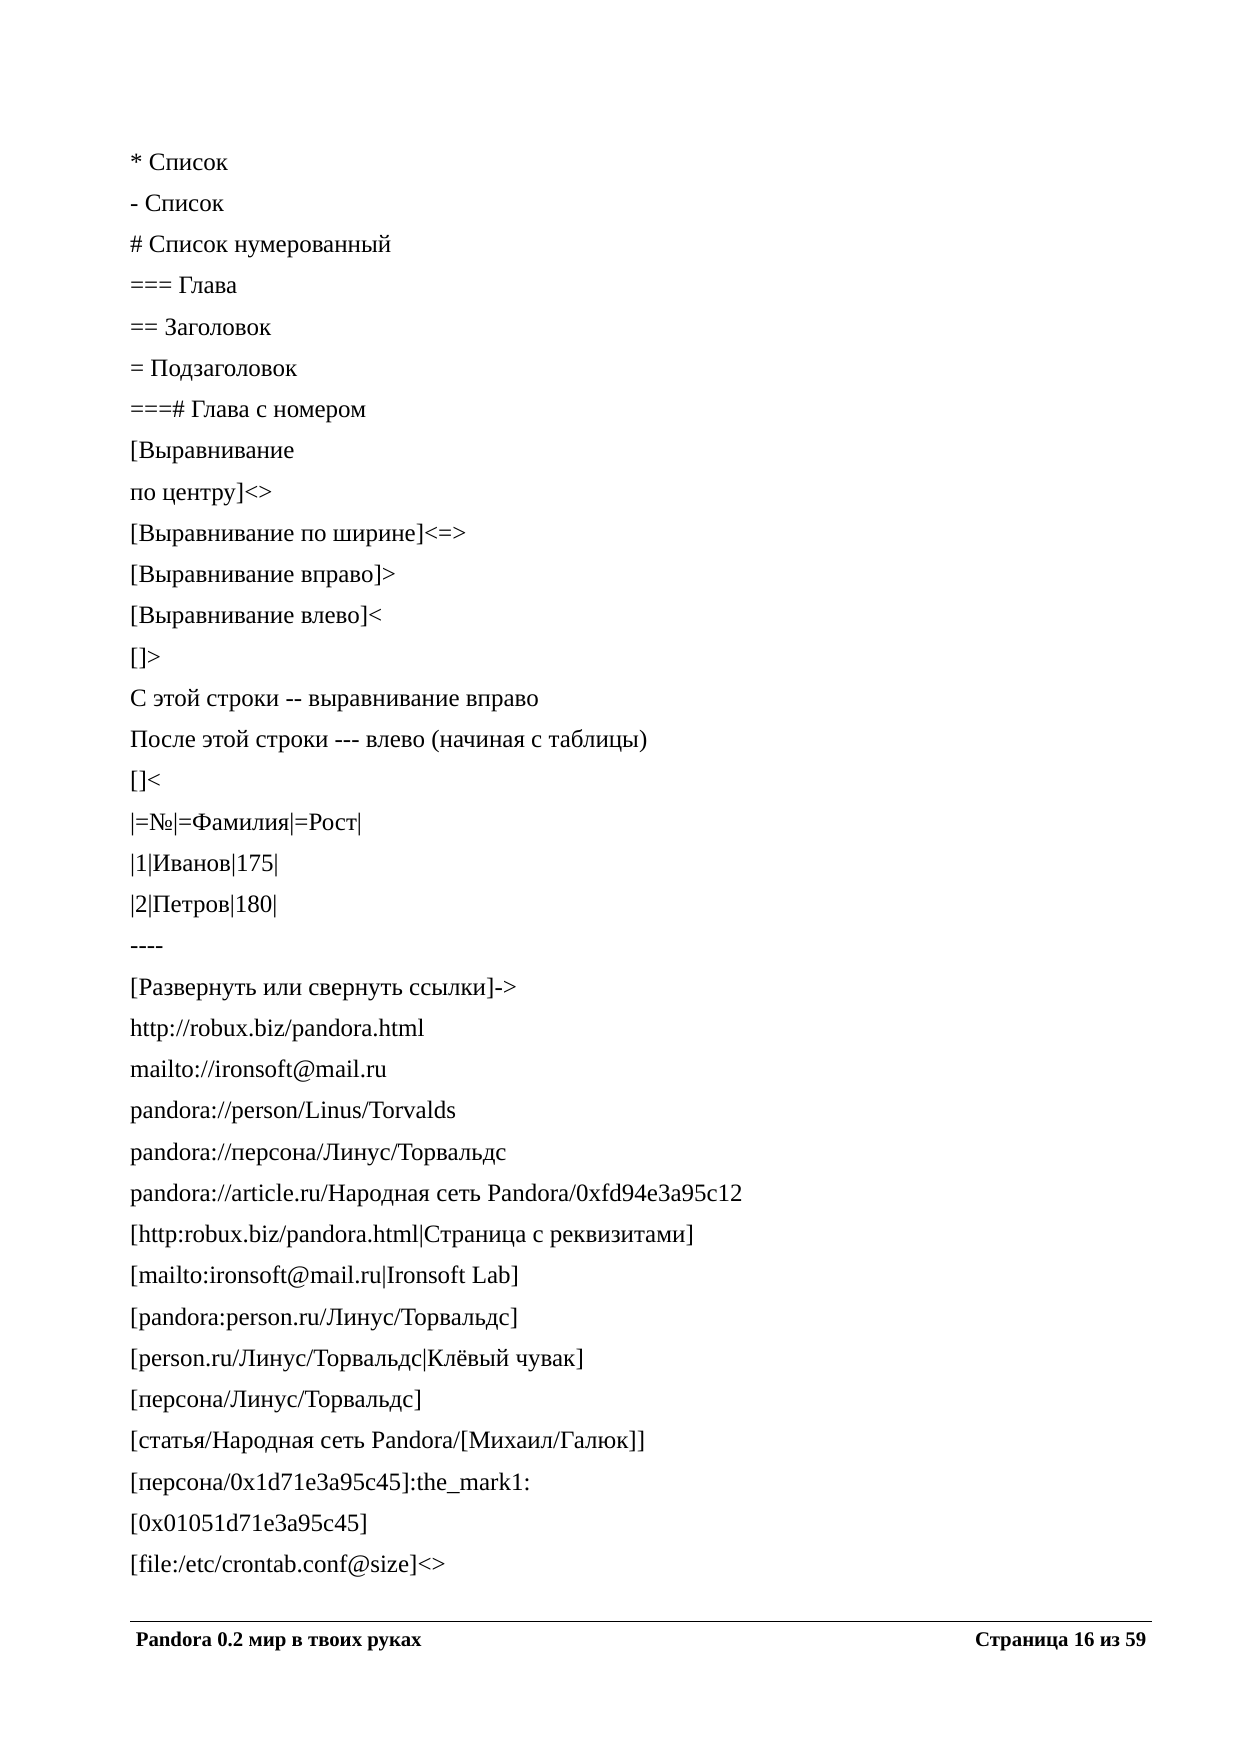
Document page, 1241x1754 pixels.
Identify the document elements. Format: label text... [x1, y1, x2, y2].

text С этой строки -- выравнивание вправо [130, 683, 1152, 712]
text [Выравнивание вправо]> [130, 559, 1152, 588]
text [person.ru/Линус/Торвальдс|Клёвый чувак] [130, 1343, 1152, 1372]
text [персона/Линус/Торвальдс] [130, 1384, 1152, 1413]
text === Глава [130, 271, 1152, 299]
text [mailto:ironsoft@mail.ru|Ironsoft Lab] [130, 1261, 1152, 1289]
text [0x01051d71e3a95c45] [130, 1508, 1152, 1537]
text [Развернуть или свернуть ссылки]-> [130, 972, 1152, 1001]
text [file:/etc/crontab.conf@size]<> [130, 1549, 1152, 1578]
text [Выравнивание [130, 436, 1152, 464]
text [http:robux.biz/pandora.html|Страница с реквизитами] [130, 1219, 1152, 1248]
text [статья/Народная сеть Pandora/[Михаил/Галюк]] [130, 1426, 1152, 1454]
text []> [130, 642, 1152, 671]
text = Подзаголовок [130, 353, 1152, 382]
text по центру]<> [130, 477, 1152, 506]
text []< [130, 766, 1152, 794]
text - Список [130, 188, 1152, 217]
text == Заголовок [130, 312, 1152, 341]
text # Список нумерованный [130, 229, 1152, 258]
text После этой строки --- влево (начиная с таблицы) [130, 724, 1152, 753]
text [Выравнивание по ширине]<=> [130, 518, 1152, 547]
text pandora://person/Linus/Torvalds [130, 1096, 1152, 1124]
text |2|Петров|180| [130, 889, 1152, 918]
text [pandora:person.ru/Линус/Торвальдс] [130, 1302, 1152, 1331]
text ---- [130, 931, 1152, 959]
text [персона/0x1d71e3a95c45]:the_mark1: [130, 1467, 1152, 1496]
text |=№|=Фамилия|=Рост| [130, 807, 1152, 836]
text mailto://ironsoft@mail.ru [130, 1054, 1152, 1083]
text pandora://article.ru/Народная сеть Pandora/0xfd94e3a95c12 [130, 1178, 1152, 1207]
text * Список [130, 147, 1152, 176]
text |1|Иванов|175| [130, 848, 1152, 877]
text [Выравнивание влево]< [130, 601, 1152, 629]
text ===# Глава с номером [130, 394, 1152, 423]
text pandora://персона/Линус/Торвальдс [130, 1137, 1152, 1166]
text http://robux.biz/pandora.html [130, 1013, 1152, 1042]
